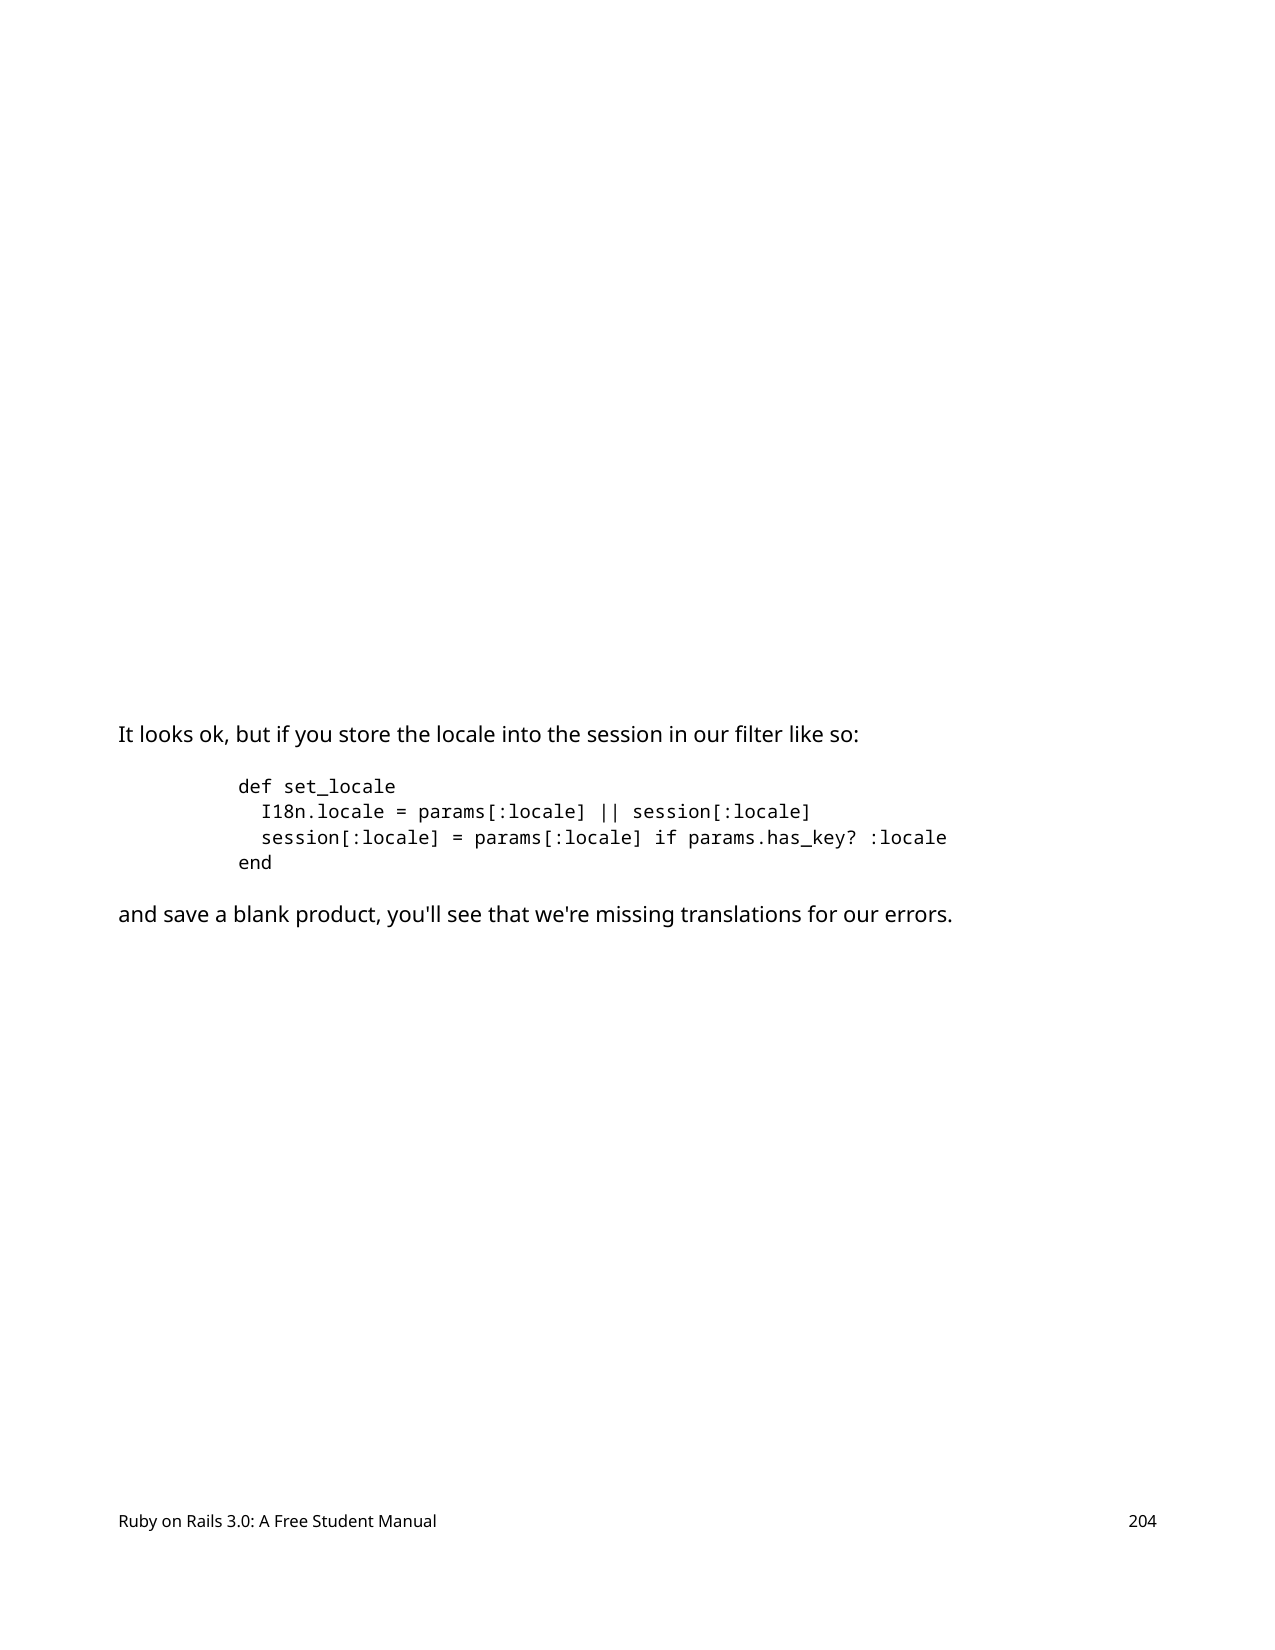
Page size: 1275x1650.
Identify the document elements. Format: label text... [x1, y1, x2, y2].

text and save a blank product, you'll see that we're missing translations for our errors. [118, 899, 1157, 929]
text def set_locale I18n.locale = params[:locale] || session[:locale] session[:locale] = params[:locale] if params.has_key? :locale end [193, 773, 1157, 875]
text It looks ok, but if you store the locale into the session in our filter like so: [118, 719, 1157, 749]
